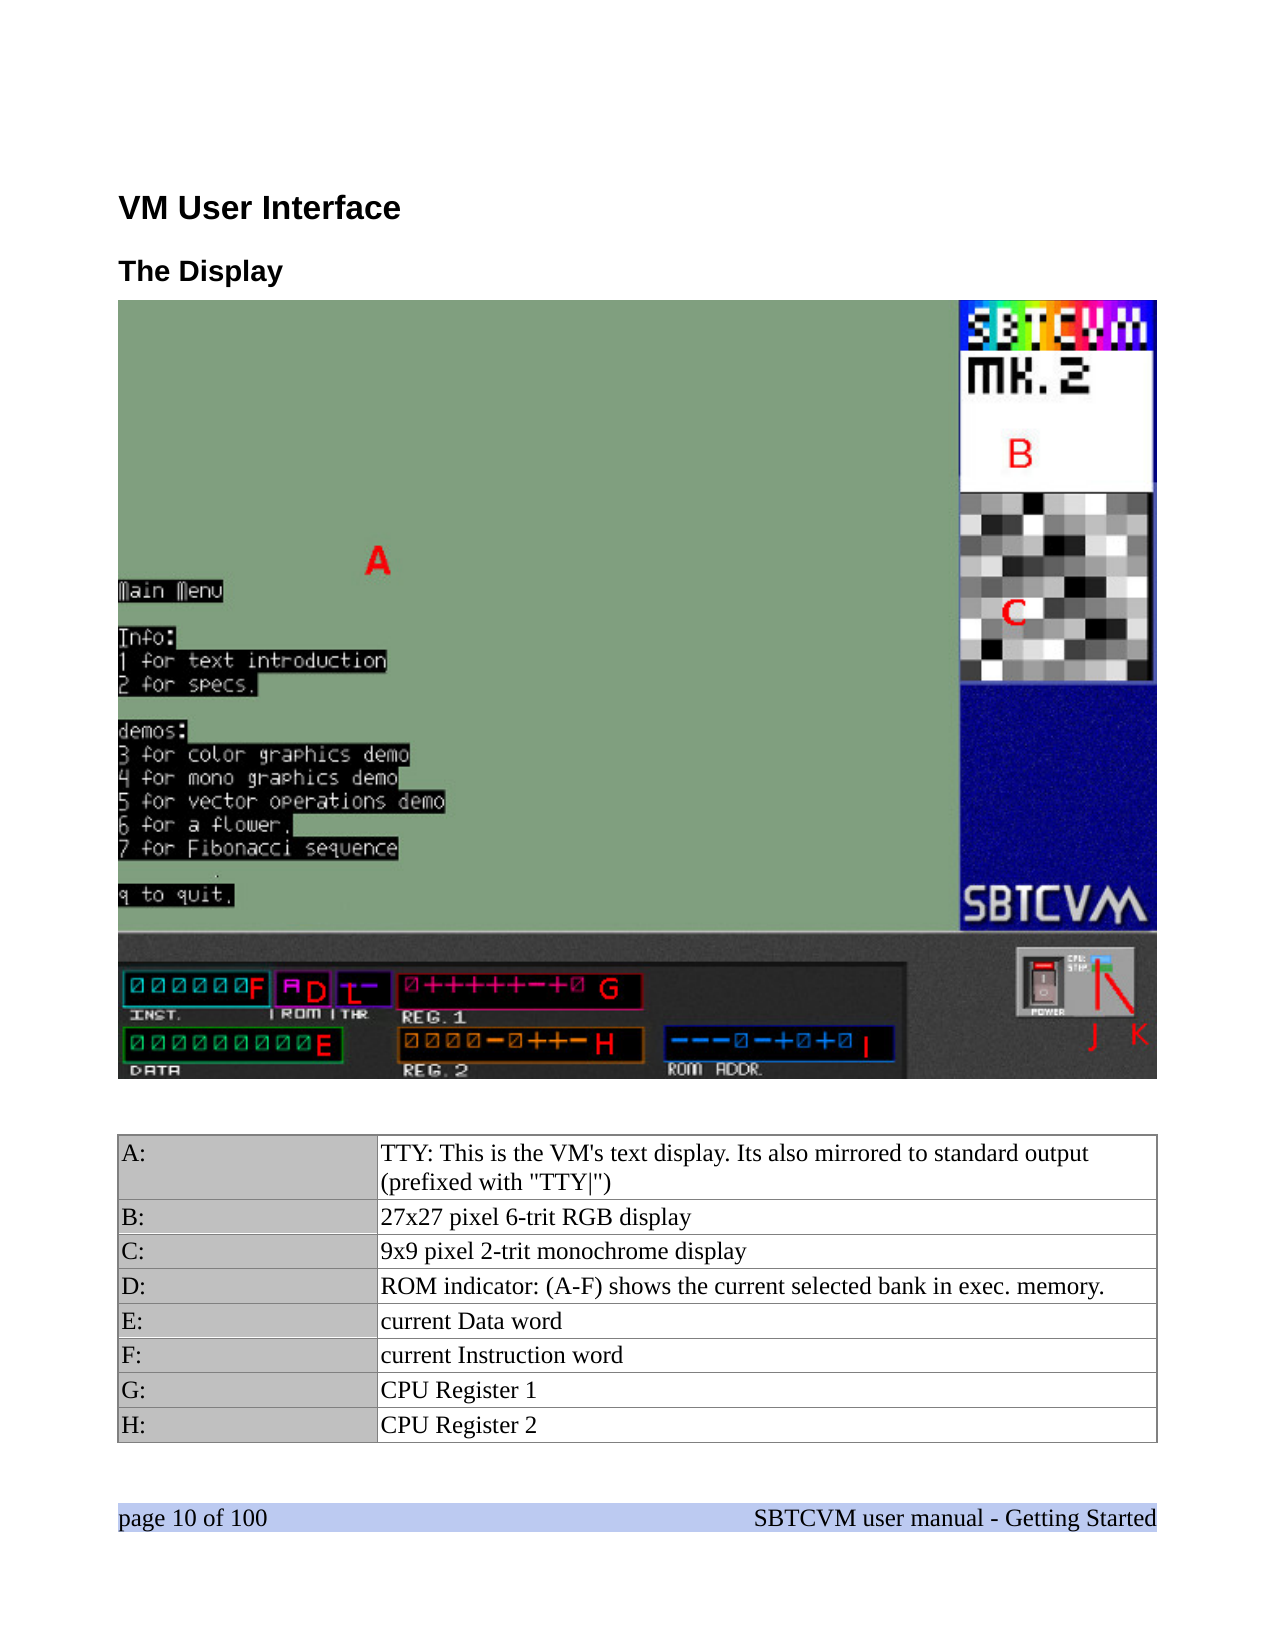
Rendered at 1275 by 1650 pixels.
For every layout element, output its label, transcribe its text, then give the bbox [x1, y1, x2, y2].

table_cell G: [119, 1373, 377, 1407]
table_cell E: [119, 1304, 377, 1337]
table_cell CPU Register 1 [378, 1373, 1156, 1407]
table_cell H: [119, 1408, 377, 1442]
table_cell 9x9 pixel 2-trit monochrome display [378, 1235, 1156, 1268]
table_header A: [119, 1136, 377, 1199]
subtitle VM User Interface [118, 188, 1157, 227]
table_cell current Instruction word [378, 1339, 1156, 1372]
table_cell F: [119, 1339, 377, 1372]
table_cell 27x27 pixel 6-trit RGB display [378, 1200, 1156, 1233]
subtitle The Display [118, 254, 1157, 287]
table_cell current Data word [378, 1304, 1156, 1337]
table_cell C: [119, 1235, 377, 1268]
table_cell ROM indicator: (A-F) shows the current selected bank in exec. memory. [378, 1269, 1156, 1303]
table_cell CPU Register 2 [378, 1408, 1156, 1442]
table_header TTY: This is the VM's text display. Its also mirrored to standard output (prefixed with "TTY|") [378, 1136, 1156, 1199]
table_cell D: [119, 1269, 377, 1303]
picture [118, 300, 1157, 1079]
table_cell B: [119, 1200, 377, 1233]
